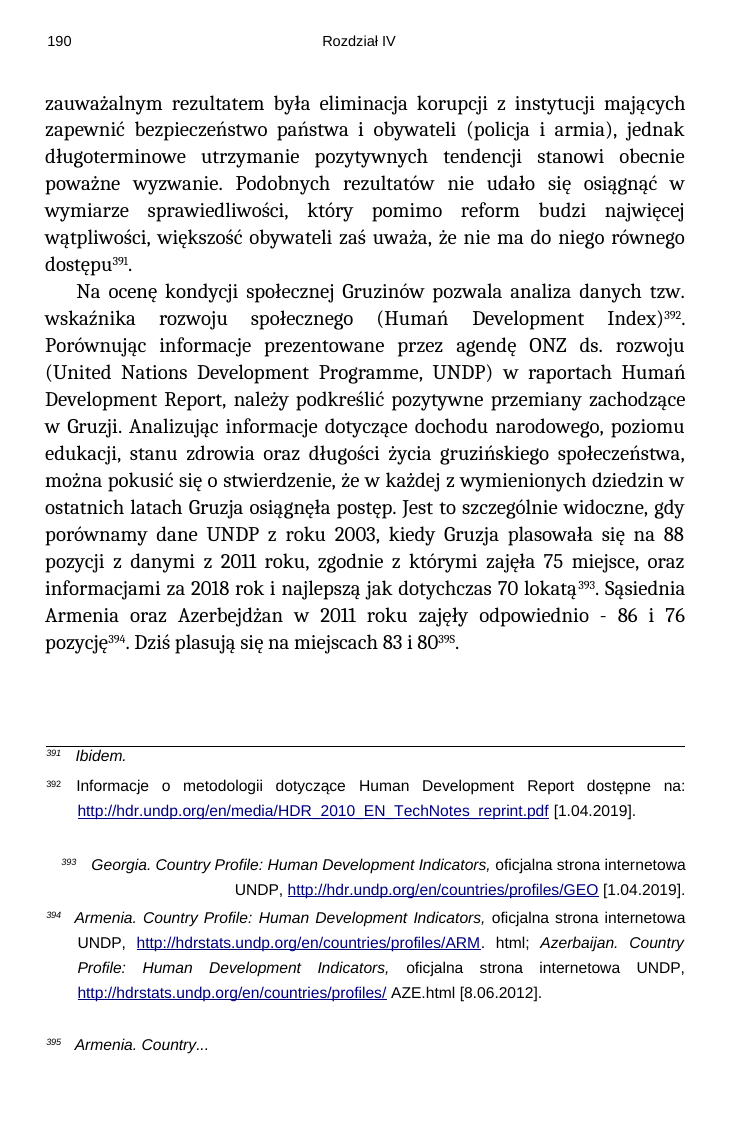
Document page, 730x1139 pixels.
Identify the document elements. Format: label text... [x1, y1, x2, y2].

text 393 Georgia. Country Profile: Human Development Indicators, oficjalna strona inter­netowa UNDP, http://hdr.undp.org/en/countries/profiles/GEO [1.04.2019]. [46, 855, 685, 899]
text Na ocenę kondycji społecznej Gruzinów pozwala analiza danych tzw. wskaźnika rozwoju społecznego (Humań Development Index)392. Porównując informacje prezentowane przez agendę ONZ ds. rozwoju (United Nations Development Programme, UNDP) w raportach Hu­mań Development Report, należy podkreślić pozytywne przemiany zachodzące w Gruzji. Analizując informacje dotyczące dochodu narodowego, poziomu edukacji, stanu zdrowia oraz długości życia gruzińskiego społeczeństwa, można pokusić się o stwierdzenie, że w każdej z wymienionych dziedzin w ostatnich latach Gruzja osią­gnęła postęp. Jest to szczególnie widoczne, gdy porównamy dane UNDP z roku 2003, kiedy Gruzja plasowała się na 88 pozycji z danymi z 2011 roku, zgodnie z którymi zajęła 75 miejsce, oraz informacja­mi za 2018 rok i najlepszą jak dotychczas 70 lokatą393. Sąsiednia Armenia oraz Azerbejdżan w 2011 roku zajęły odpowiednio - 86 i 76 pozycję394. Dziś plasują się na miejscach 83 i 8039S. [45, 280, 686, 655]
text zauważalnym rezultatem była eliminacja korupcji z instytucji mają­cych zapewnić bezpieczeństwo państwa i obywateli (policja i armia), jednak długoterminowe utrzymanie pozytywnych tendencji stanowi obecnie poważne wyzwanie. Podobnych rezultatów nie udało się osiągnąć w wymiarze sprawiedliwości, który pomimo reform budzi najwięcej wątpliwości, większość obywateli zaś uważa, że nie ma do niego równego dostępu391. [45, 91, 686, 277]
text 395 Armenia. Country... [46, 1036, 685, 1054]
text 394 Armenia. Country Profile: Human Development Indicators, oficjalna strona internetowa UNDP, http://hdrstats.undp.org/en/countries/profiles/ARM. html; Azerbaijan. Country Profile: Human Development Indicators, oficjalna strona internetowa UNDP, http://hdrstats.undp.org/en/countries/profiles/ AZE.html [8.06.2012]. [46, 909, 685, 1002]
text 392 Informacje o metodologii dotyczące Human Development Report dostępne na: http://hdr.undp.org/en/media/HDR_2010_EN_TechNotes_reprint.pdf [1.04.2019]. [46, 777, 685, 820]
text 391 Ibidem. [46, 747, 685, 763]
text Rozdział IV [322, 33, 407, 50]
text 190 [47, 33, 77, 50]
